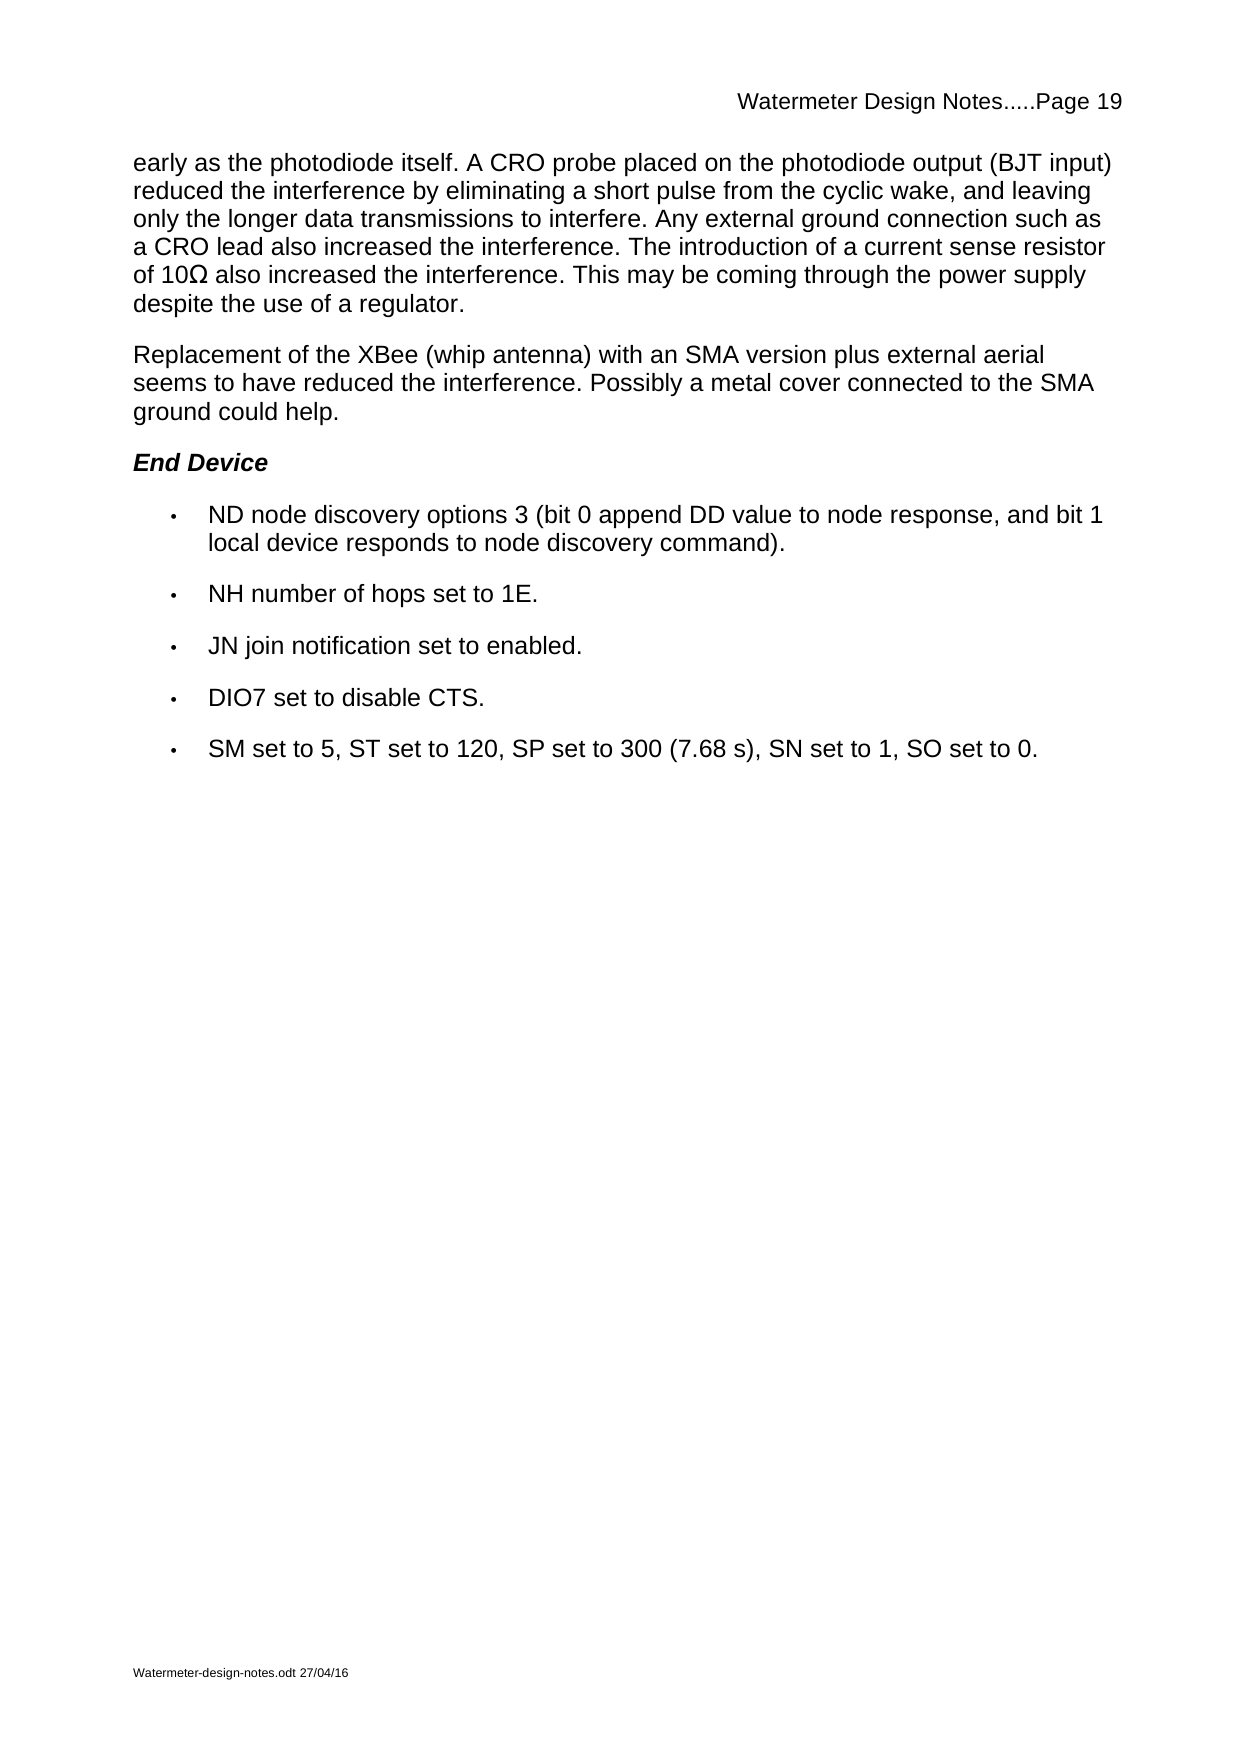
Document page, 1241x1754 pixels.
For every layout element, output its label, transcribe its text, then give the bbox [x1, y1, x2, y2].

text early as the photodiode itself. A CRO probe placed on the photodiode output (BJT input) reduced the interference by eliminating a short pulse from the cyclic wake, and leaving only the longer data transmissions to interfere. Any external ground connection such as a CRO lead also increased the interference. The introduction of a current sense resistor of 10Ω also increased the interference. This may be coming through the power supply despite the use of a regulator. [133, 149, 1123, 318]
list SM set to 5, ST set to 120, SP set to 300 (7.68 s), SN set to 1, SO set to 0. [170, 735, 1123, 763]
text End Device [133, 449, 1123, 477]
list JN join notification set to enabled. [170, 632, 1123, 660]
list DIO7 set to disable CTS. [170, 684, 1123, 712]
list NH number of hops set to 1E. [170, 580, 1123, 608]
text Replacement of the XBee (whip antenna) with an SMA version plus external aerial seems to have reduced the interference. Possibly a metal cover connected to the SMA ground could help. [133, 341, 1123, 425]
list ND node discovery options 3 (bit 0 append DD value to node response, and bit 1 local device responds to node discovery command). [170, 501, 1123, 557]
